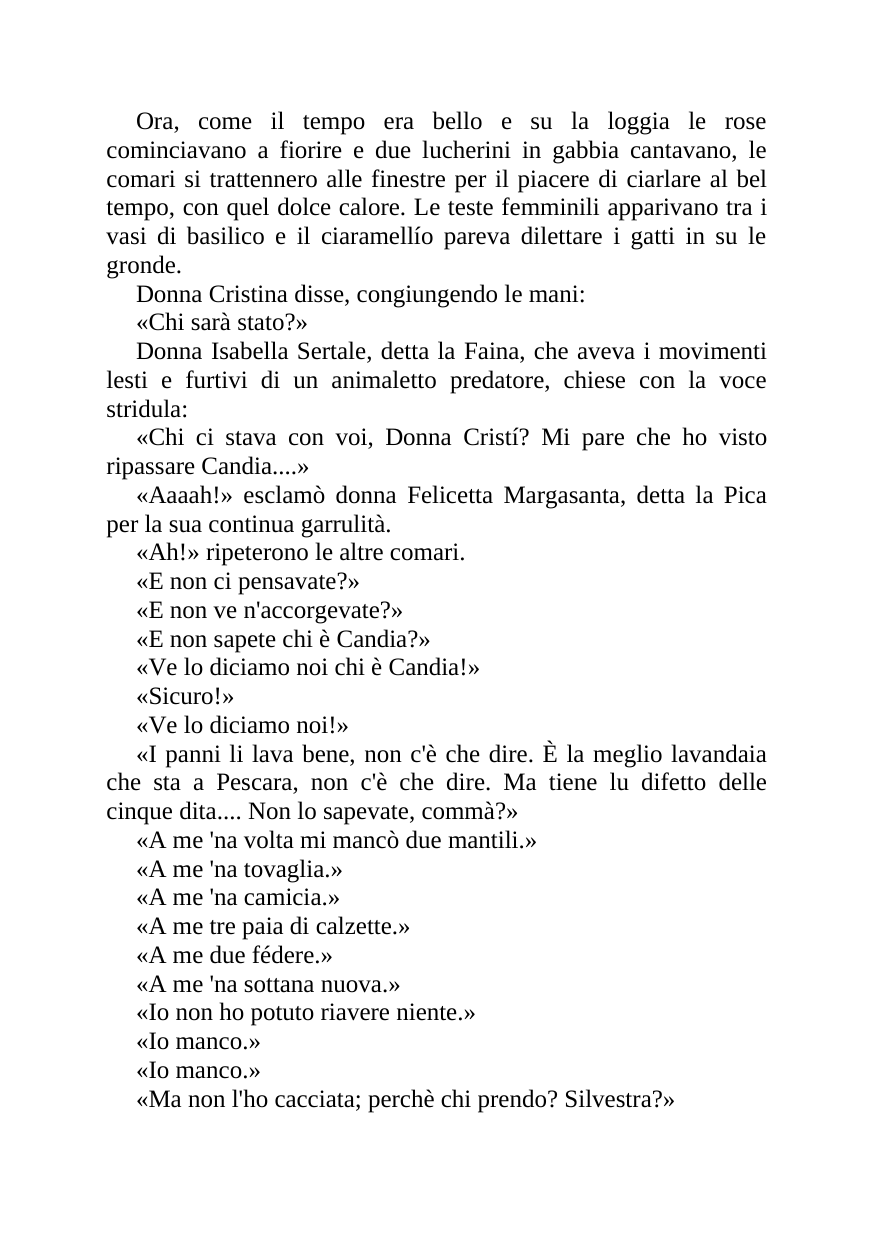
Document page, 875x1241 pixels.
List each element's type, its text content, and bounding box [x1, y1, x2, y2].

text «Ma non l'ho cacciata; perchè chi prendo? Silvestra?» [106, 1084, 768, 1112]
text «Sicuro!» [106, 681, 768, 710]
text «A me tre paia di calzette.» [106, 911, 768, 940]
text «A me due fédere.» [106, 940, 768, 969]
text «E non sapete chi è Candia?» [106, 624, 768, 652]
text «A me 'na volta mi mancò due mantili.» [106, 825, 768, 854]
text «Io manco.» [106, 1055, 768, 1084]
text «Io non ho potuto riavere niente.» [106, 997, 768, 1026]
text «Ve lo diciamo noi chi è Candia!» [106, 652, 768, 681]
text «Aaaah!» esclamò donna Felicetta Margasanta, detta la Pica per la sua continua garrulità. [106, 480, 768, 537]
text «E non ve n'accorgevate?» [106, 595, 768, 624]
text «Ah!» ripeterono le altre comari. [106, 537, 768, 566]
text «Chi sarà stato?» [106, 307, 768, 336]
text «E non ci pensavate?» [106, 566, 768, 595]
text Donna Isabella Sertale, detta la Faina, che aveva i movimenti lesti e furtivi di un animaletto predatore, chiese con la voce stridula: [106, 336, 768, 422]
text Ora, come il tempo era bello e su la loggia le rose cominciavano a fiorire e due lucherini in gabbia cantavano, le comari si trattennero alle finestre per il piacere di ciarlare al bel tempo, con quel dolce calore. Le teste femminili apparivano tra i vasi di basilico e il ciaramellío pareva dilettare i gatti in su le gronde. [106, 106, 768, 279]
text «A me 'na sottana nuova.» [106, 969, 768, 997]
text «Ve lo diciamo noi!» [106, 710, 768, 739]
text «A me 'na tovaglia.» [106, 854, 768, 882]
text «Chi ci stava con voi, Donna Cristí? Mi pare che ho visto ripassare Candia....» [106, 422, 768, 480]
text «A me 'na camicia.» [106, 882, 768, 911]
text Donna Cristina disse, congiungendo le mani: [106, 279, 768, 307]
text «I panni li lava bene, non c'è che dire. È la meglio lavandaia che sta a Pescara, non c'è che dire. Ma tiene lu difetto delle cinque dita.... Non lo sapevate, commà?» [106, 739, 768, 825]
text «Io manco.» [106, 1026, 768, 1055]
